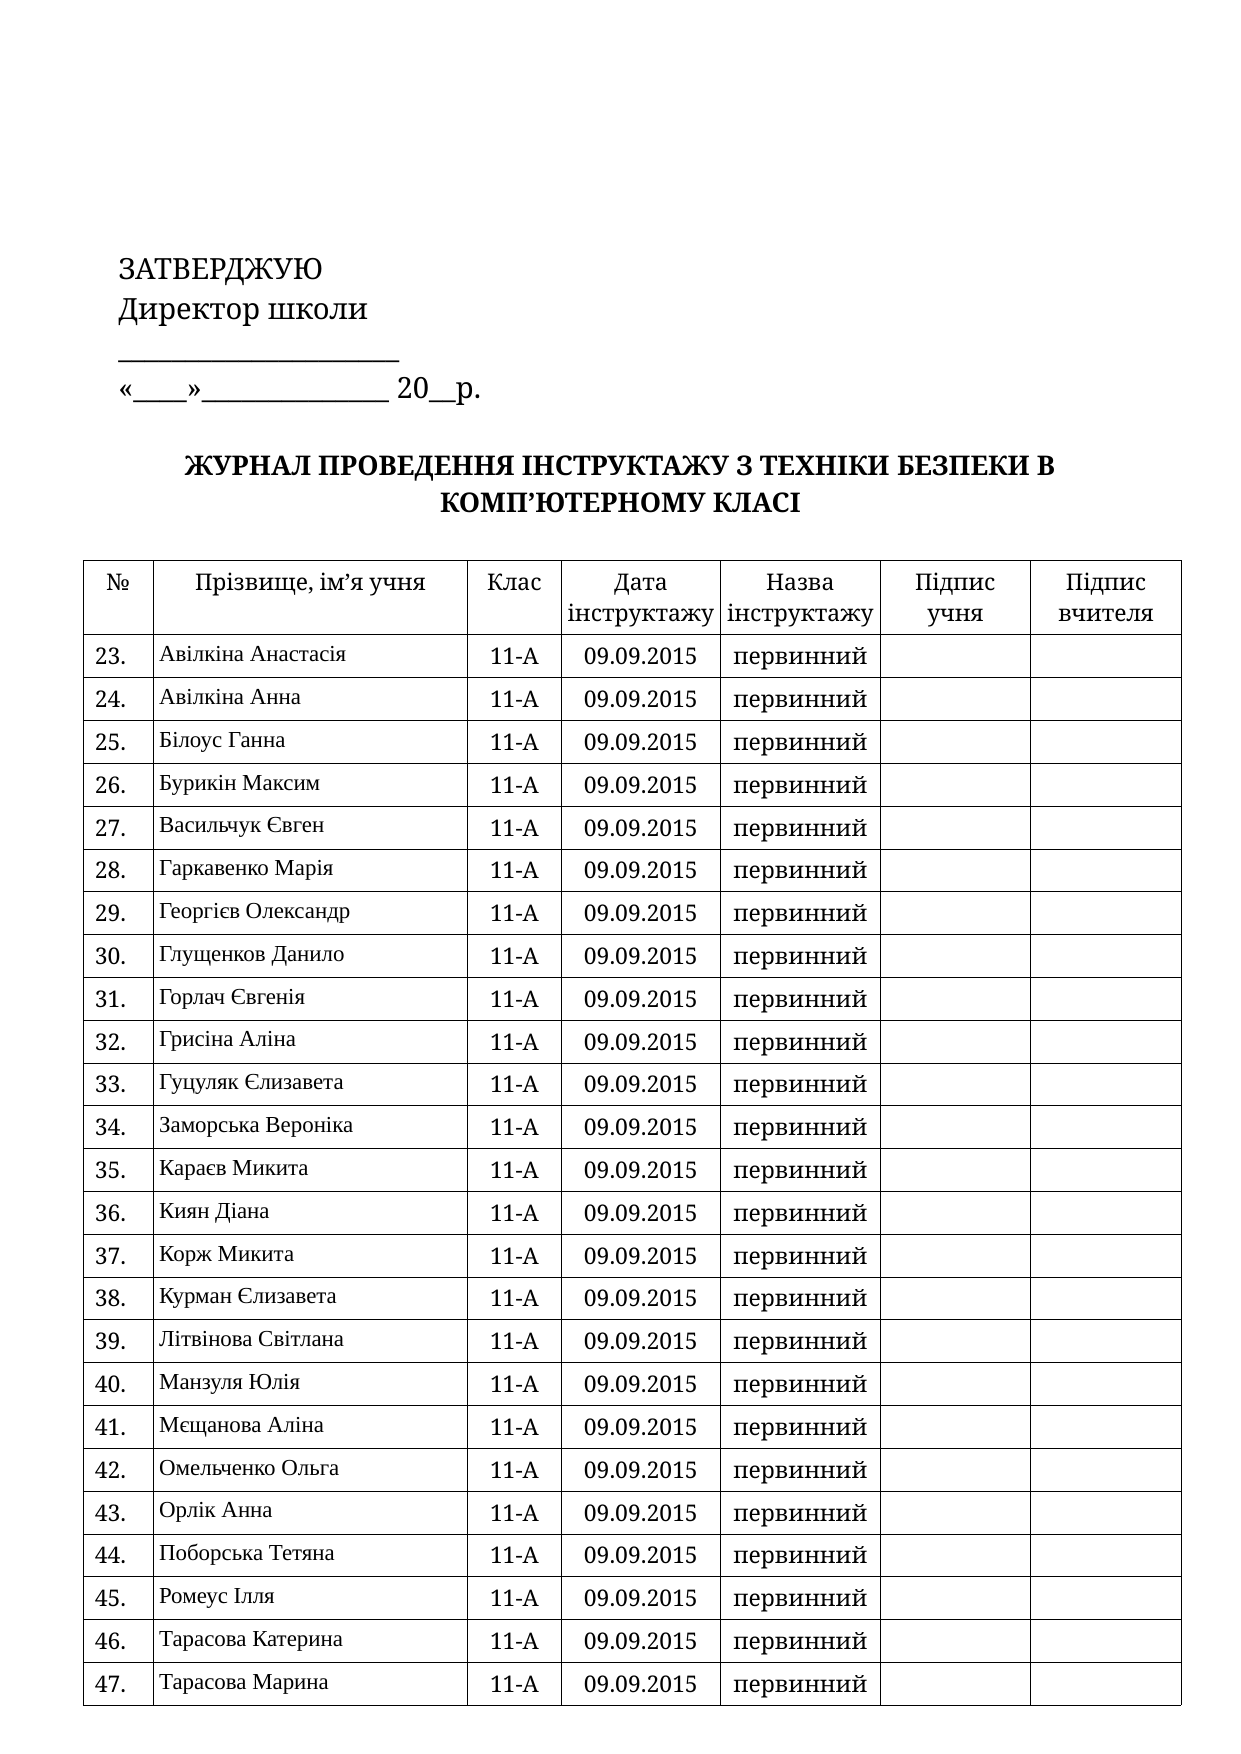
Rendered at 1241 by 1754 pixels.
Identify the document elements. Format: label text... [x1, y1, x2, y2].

table_cell 11-А [468, 1106, 561, 1148]
table_cell [1031, 635, 1181, 677]
table_cell 11-А [468, 1235, 561, 1277]
table_cell Літвінова Світлана [154, 1320, 467, 1362]
table_cell [1031, 1663, 1181, 1705]
table_cell Омельченко Ольга [154, 1449, 467, 1491]
table_cell 11-А [468, 1064, 561, 1105]
table_cell первинний [721, 1320, 880, 1362]
table_cell 09.09.2015 [562, 1192, 720, 1234]
table_cell Гуцуляк Єлизавета [154, 1064, 467, 1105]
table_cell 09.09.2015 [562, 1577, 720, 1619]
table_cell Глущенков Данило [154, 935, 467, 977]
table_cell [84, 1620, 153, 1662]
table_cell [1031, 1492, 1181, 1533]
table_cell [84, 1106, 153, 1148]
table_cell [84, 721, 153, 763]
table_cell первинний [721, 1492, 880, 1533]
table_cell Грисіна Аліна [154, 1021, 467, 1062]
table_header Підпис вчителя [1031, 561, 1181, 634]
table_cell 09.09.2015 [562, 850, 720, 891]
table_cell [84, 1449, 153, 1491]
table_cell [881, 1021, 1030, 1062]
table_cell 09.09.2015 [562, 1620, 720, 1662]
table_cell Горлач Євгенія [154, 978, 467, 1020]
table_cell 09.09.2015 [562, 1106, 720, 1148]
table_cell 11-А [468, 1149, 561, 1191]
table_cell Заморська Вероніка [154, 1106, 467, 1148]
table_cell [1031, 1106, 1181, 1148]
table_cell первинний [721, 892, 880, 934]
table_cell [881, 1449, 1030, 1491]
table_cell первинний [721, 721, 880, 763]
table_cell [1031, 892, 1181, 934]
table_cell [84, 1278, 153, 1319]
table_cell 09.09.2015 [562, 978, 720, 1020]
table_cell [1031, 721, 1181, 763]
table_cell первинний [721, 935, 880, 977]
table_cell первинний [721, 635, 880, 677]
table_cell [84, 1406, 153, 1448]
table_cell [84, 1577, 153, 1619]
table_cell первинний [721, 1363, 880, 1405]
table_cell [881, 1620, 1030, 1662]
table_cell [1031, 1406, 1181, 1448]
table_cell 09.09.2015 [562, 1064, 720, 1105]
table_cell [84, 635, 153, 677]
table_cell первинний [721, 1449, 880, 1491]
table_cell 09.09.2015 [562, 1278, 720, 1319]
table_cell [881, 1320, 1030, 1362]
table_cell [84, 1363, 153, 1405]
text _____________________ [118, 328, 1122, 367]
table_cell [1031, 1064, 1181, 1105]
table_cell Гаркавенко Марія [154, 850, 467, 891]
table_cell Бурикін Максим [154, 764, 467, 806]
table_cell [881, 1106, 1030, 1148]
table_cell Манзуля Юлія [154, 1363, 467, 1405]
table_cell 11-А [468, 1406, 561, 1448]
table_cell [1031, 1235, 1181, 1277]
table_cell 11-А [468, 764, 561, 806]
table_header Підпис учня [881, 561, 1030, 634]
table_cell Курман Єлизавета [154, 1278, 467, 1319]
table_cell [84, 1663, 153, 1705]
table_cell [84, 1149, 153, 1191]
table_cell первинний [721, 1106, 880, 1148]
table_cell 11-А [468, 807, 561, 848]
table_cell первинний [721, 1064, 880, 1105]
table_cell 09.09.2015 [562, 721, 720, 763]
table_cell первинний [721, 1278, 880, 1319]
table_cell 09.09.2015 [562, 1363, 720, 1405]
table_cell Поборська Тетяна [154, 1535, 467, 1576]
table_cell первинний [721, 850, 880, 891]
table_cell [84, 1021, 153, 1062]
table_cell первинний [721, 1620, 880, 1662]
table_cell 11-А [468, 1663, 561, 1705]
table_cell [1031, 850, 1181, 891]
table_cell 11-А [468, 1449, 561, 1491]
table_cell [1031, 1021, 1181, 1062]
table_cell Васильчук Євген [154, 807, 467, 848]
table_cell [1031, 678, 1181, 720]
table_cell 11-А [468, 678, 561, 720]
table_cell 09.09.2015 [562, 1406, 720, 1448]
table_cell Тарасова Марина [154, 1663, 467, 1705]
table_cell [1031, 1149, 1181, 1191]
table_cell 09.09.2015 [562, 1149, 720, 1191]
table_cell Мєщанова Аліна [154, 1406, 467, 1448]
table_cell первинний [721, 1663, 880, 1705]
table_cell 09.09.2015 [562, 1535, 720, 1576]
table_cell [1031, 1535, 1181, 1576]
table_cell 09.09.2015 [562, 1492, 720, 1533]
table_cell 11-А [468, 635, 561, 677]
table_cell [84, 1192, 153, 1234]
table_cell [84, 1320, 153, 1362]
table_cell [881, 1492, 1030, 1533]
table_cell [881, 1406, 1030, 1448]
table_cell 09.09.2015 [562, 635, 720, 677]
table_cell 09.09.2015 [562, 1663, 720, 1705]
table_cell первинний [721, 1577, 880, 1619]
table_cell [881, 807, 1030, 848]
table_cell Тарасова Катерина [154, 1620, 467, 1662]
table_cell [881, 1192, 1030, 1234]
table_cell 11-А [468, 1192, 561, 1234]
table_cell [1031, 1577, 1181, 1619]
table_header Прізвище, ім’я учня [154, 561, 467, 634]
table_cell 11-А [468, 721, 561, 763]
table_cell [1031, 1320, 1181, 1362]
table_cell [881, 721, 1030, 763]
table_cell 11-А [468, 850, 561, 891]
text ЗАТВЕРДЖУЮ [118, 248, 1122, 288]
table_cell первинний [721, 807, 880, 848]
table_cell 09.09.2015 [562, 1449, 720, 1491]
table_cell первинний [721, 978, 880, 1020]
table_cell Орлік Анна [154, 1492, 467, 1533]
table_cell [1031, 1620, 1181, 1662]
table_cell Авілкіна Анна [154, 678, 467, 720]
table_cell [1031, 1449, 1181, 1491]
text Директор школи [118, 288, 1122, 328]
table_cell [84, 1064, 153, 1105]
table_cell [881, 1149, 1030, 1191]
table_cell первинний [721, 1235, 880, 1277]
table_cell [84, 678, 153, 720]
text ЖУРНАЛ ПРОВЕДЕННЯ ІНСТРУКТАЖУ З ТЕХНІКИ БЕЗПЕКИ В КОМП’ЮТЕРНОМУ КЛАСІ [118, 447, 1122, 521]
table_cell 11-А [468, 892, 561, 934]
table_header Дата інструктажу [562, 561, 720, 634]
table_header Клас [468, 561, 561, 634]
table_cell 09.09.2015 [562, 1320, 720, 1362]
table_cell 11-А [468, 1363, 561, 1405]
table_cell [84, 935, 153, 977]
table_cell 09.09.2015 [562, 1235, 720, 1277]
table_cell [84, 807, 153, 848]
table_cell 11-А [468, 1278, 561, 1319]
table_cell первинний [721, 1021, 880, 1062]
table_cell [881, 1278, 1030, 1319]
table_cell Ромеус Ілля [154, 1577, 467, 1619]
table_cell [84, 764, 153, 806]
table_cell 09.09.2015 [562, 764, 720, 806]
table_cell [1031, 978, 1181, 1020]
table_cell [881, 635, 1030, 677]
table_cell [1031, 807, 1181, 848]
table_cell [84, 1535, 153, 1576]
table_cell [881, 850, 1030, 891]
table_cell Георгієв Олександр [154, 892, 467, 934]
table_cell Киян Діана [154, 1192, 467, 1234]
table_cell 11-А [468, 1535, 561, 1576]
table_cell [881, 1064, 1030, 1105]
table_cell [881, 1363, 1030, 1405]
table_cell Авілкіна Анастасія [154, 635, 467, 677]
table_cell [881, 1535, 1030, 1576]
table_cell 11-А [468, 1021, 561, 1062]
table_cell первинний [721, 1192, 880, 1234]
table_cell [84, 1235, 153, 1277]
table_cell 09.09.2015 [562, 1021, 720, 1062]
table_cell 09.09.2015 [562, 892, 720, 934]
table_cell [881, 892, 1030, 934]
table_cell 11-А [468, 935, 561, 977]
table_cell [84, 892, 153, 934]
table_cell [881, 935, 1030, 977]
table_cell [84, 978, 153, 1020]
table_cell 09.09.2015 [562, 807, 720, 848]
table_cell первинний [721, 764, 880, 806]
table_cell [881, 978, 1030, 1020]
table_cell [1031, 935, 1181, 977]
text «____»______________ 20__р. [118, 367, 1122, 407]
table_cell [1031, 764, 1181, 806]
table_cell [881, 1663, 1030, 1705]
table_cell [881, 764, 1030, 806]
table_cell 11-А [468, 978, 561, 1020]
table_cell Корж Микита [154, 1235, 467, 1277]
table_cell Караєв Микита [154, 1149, 467, 1191]
table_cell первинний [721, 1535, 880, 1576]
table_cell [881, 678, 1030, 720]
table_cell [1031, 1363, 1181, 1405]
table_cell 11-А [468, 1620, 561, 1662]
table_cell первинний [721, 1406, 880, 1448]
table_cell [84, 850, 153, 891]
table_cell 11-А [468, 1577, 561, 1619]
table_header Назва інструктажу [721, 561, 880, 634]
table_cell первинний [721, 1149, 880, 1191]
table_cell [1031, 1192, 1181, 1234]
table_cell 09.09.2015 [562, 935, 720, 977]
table_cell [1031, 1278, 1181, 1319]
table_cell первинний [721, 678, 880, 720]
table_cell [881, 1235, 1030, 1277]
table_cell [84, 1492, 153, 1533]
table_cell [881, 1577, 1030, 1619]
table_cell Білоус Ганна [154, 721, 467, 763]
table_cell 11-А [468, 1320, 561, 1362]
table_cell 09.09.2015 [562, 678, 720, 720]
table_header № [84, 561, 153, 634]
table_cell 11-А [468, 1492, 561, 1533]
